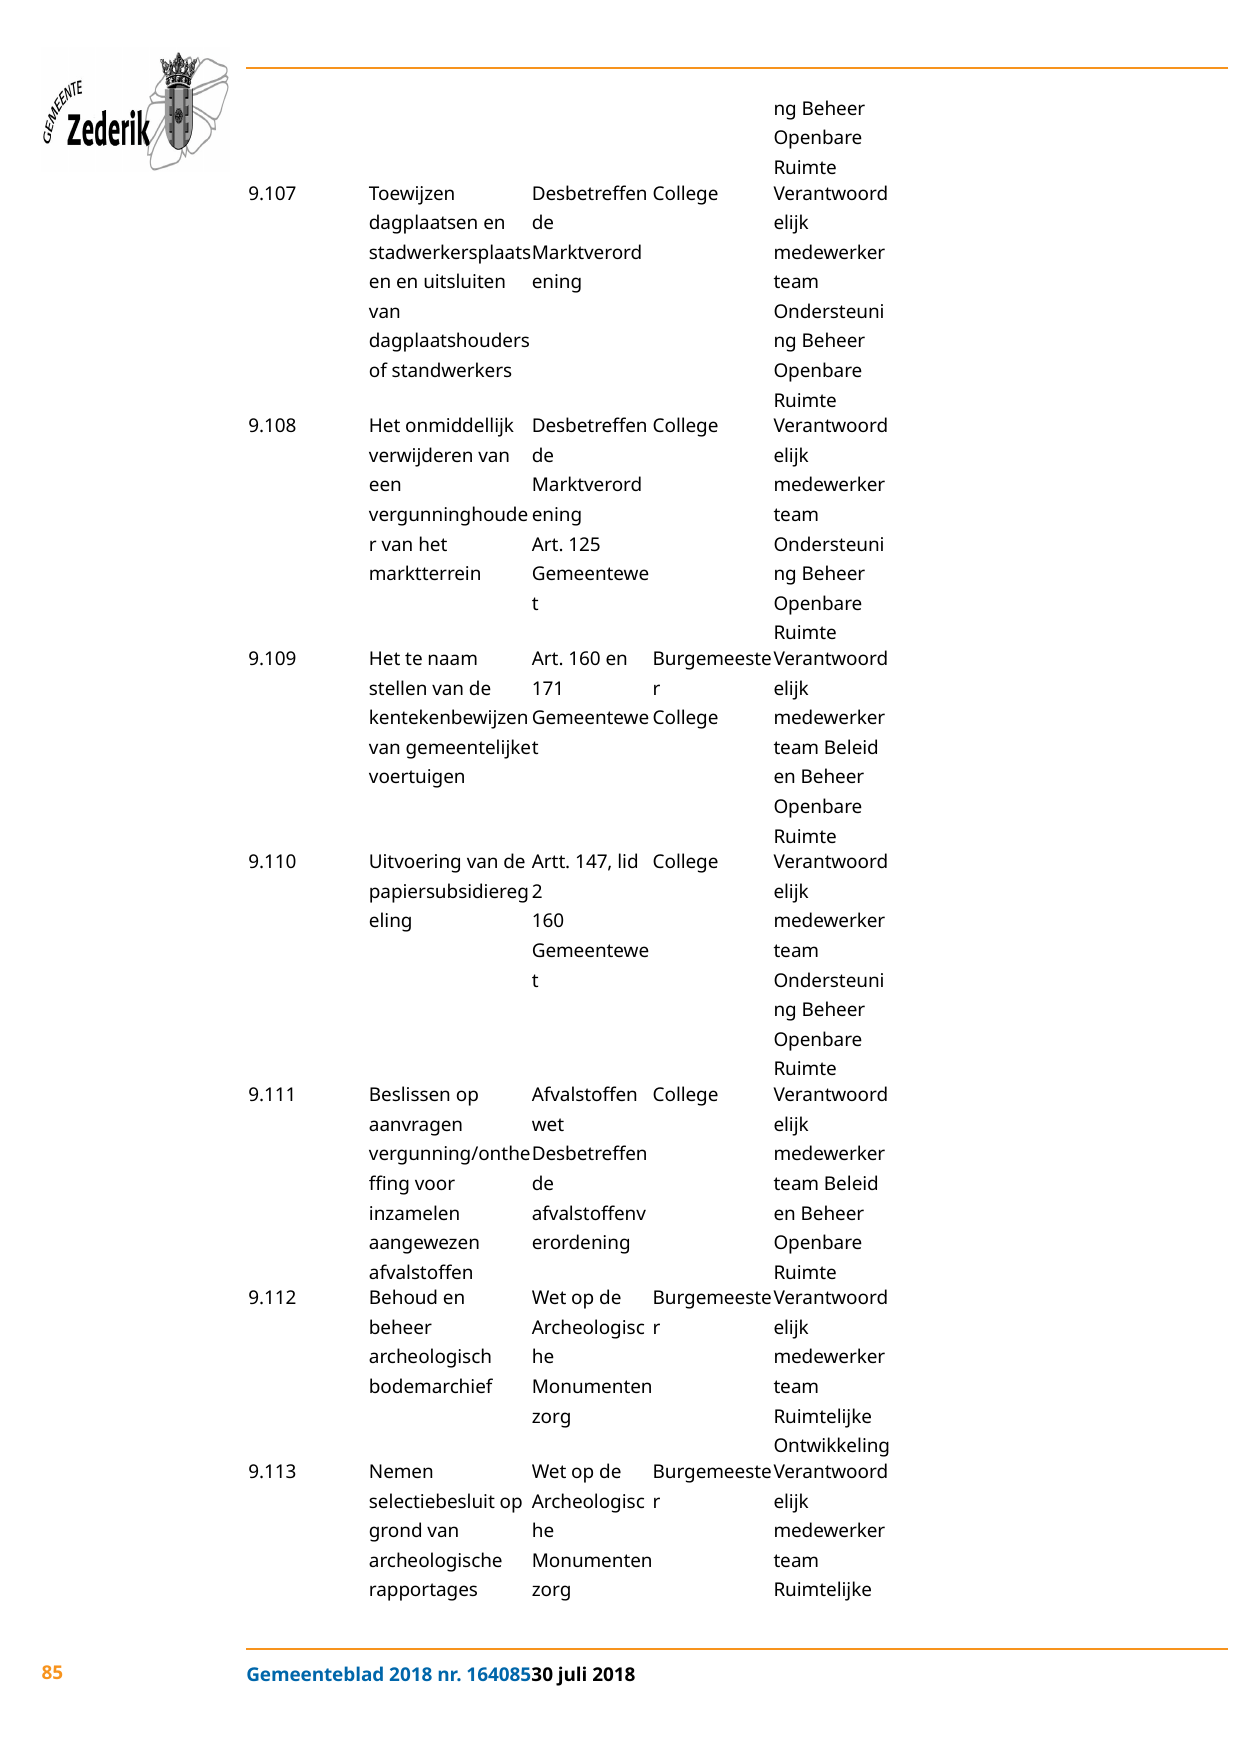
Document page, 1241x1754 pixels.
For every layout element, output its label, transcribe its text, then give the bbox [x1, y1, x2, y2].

table_cell Nemen selectiebesluit op grond van archeologische rapportages [369, 1458, 532, 1602]
table_cell 9.107 [248, 180, 369, 412]
table_cell Verantwoordelijk medewerker team Beleid en Beheer Openbare Ruimte [773, 1081, 894, 1284]
table_cell Burgemeester [653, 1285, 773, 1458]
table_cell Uitvoering van de papiersubsidieregeling [369, 849, 532, 1081]
table_cell 9.111 [248, 1081, 369, 1284]
table_cell 9.113 [248, 1458, 369, 1602]
table_cell College [653, 849, 773, 1081]
table_cell Burgemeester College [653, 645, 773, 848]
table_cell [1015, 849, 1152, 1081]
table_cell Artt. 147, lid 2 160 Gemeentewet [532, 849, 652, 1081]
table_cell College [653, 180, 773, 412]
table_cell Desbetreffende Marktverordening Art. 125 Gemeentewet [532, 413, 652, 645]
table_cell ng Beheer Openbare Ruimte [773, 95, 894, 180]
table_cell 9.112 [248, 1285, 369, 1458]
table_cell College [653, 1081, 773, 1284]
table_cell College [653, 413, 773, 645]
table_cell 9.108 [248, 413, 369, 645]
table_cell Afvalstoffenwet Desbetreffende afvalstoffenverordening [532, 1081, 652, 1284]
table_cell Art. 160 en 171 Gemeentewet [532, 645, 652, 848]
table_cell [532, 95, 652, 180]
table_cell Verantwoordelijk medewerker team Ondersteuning Beheer Openbare Ruimte [773, 180, 894, 412]
table_cell Burgemeester [653, 1458, 773, 1602]
table_cell Wet op de Archeologische Monumentenzorg [532, 1285, 652, 1458]
table_cell [1015, 645, 1152, 848]
table_cell Verantwoordelijk medewerker team Ondersteuning Beheer Openbare Ruimte [773, 849, 894, 1081]
table_cell Desbetreffende Marktverordening [532, 180, 652, 412]
picture [41, 47, 231, 172]
table_cell [1015, 180, 1152, 412]
table_cell [894, 1458, 1015, 1602]
table_cell 9.109 [248, 645, 369, 848]
table_cell Toewijzen dagplaatsen en stadwerkersplaatsen en uitsluiten van dagplaatshouders of standwerkers [369, 180, 532, 412]
table_cell Verantwoordelijk medewerker team Ruimtelijke Ontwikkeling [773, 1285, 894, 1458]
table_cell [894, 180, 1015, 412]
table_cell [894, 849, 1015, 1081]
table_cell [894, 645, 1015, 848]
table_cell [653, 95, 773, 180]
table_cell Verantwoordelijk medewerker team Ondersteuning Beheer Openbare Ruimte [773, 413, 894, 645]
table_cell Verantwoordelijk medewerker team Ruimtelijke [773, 1458, 894, 1602]
table_cell [894, 1285, 1015, 1458]
table_cell 9.110 [248, 849, 369, 1081]
table_cell [1015, 1285, 1152, 1458]
table_cell Verantwoordelijk medewerker team Beleid en Beheer Openbare Ruimte [773, 645, 894, 848]
table_cell [894, 413, 1015, 645]
table_cell [369, 95, 532, 180]
table_cell Het te naam stellen van de kentekenbewijzen van gemeentelijke voertuigen [369, 645, 532, 848]
table_cell Het onmiddellijk verwijderen van een vergunninghouder van het marktterrein [369, 413, 532, 645]
table_cell [248, 95, 369, 180]
table_cell [1015, 413, 1152, 645]
table_cell [894, 95, 1015, 180]
table_cell [1015, 95, 1152, 180]
table_cell [894, 1081, 1015, 1284]
table_cell [1015, 1458, 1152, 1602]
table_cell Behoud en beheer archeologisch bodemarchief [369, 1285, 532, 1458]
table_cell Beslissen op aanvragen vergunning/ontheffing voor inzamelen aangewezen afvalstoffen [369, 1081, 532, 1284]
table_cell Wet op de Archeologische Monumentenzorg [532, 1458, 652, 1602]
table_cell [1015, 1081, 1152, 1284]
